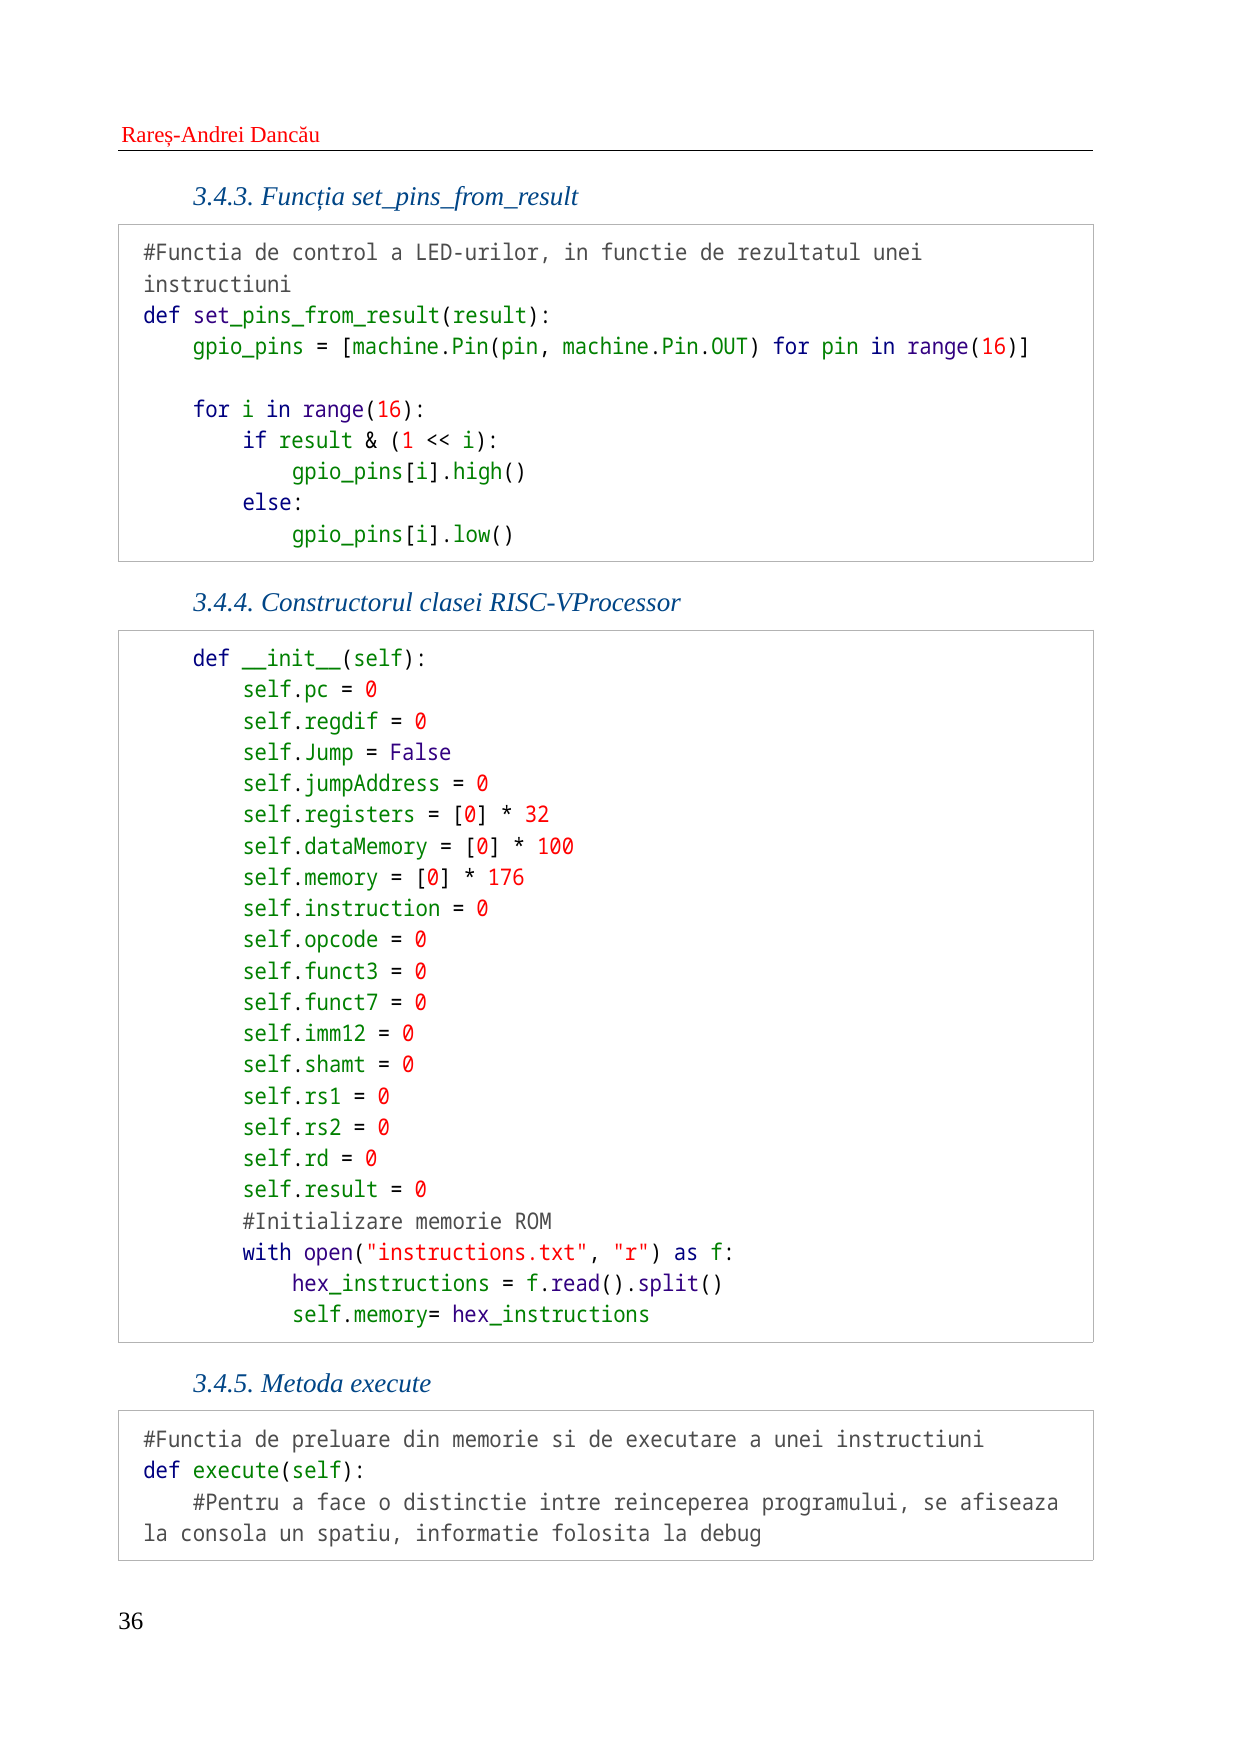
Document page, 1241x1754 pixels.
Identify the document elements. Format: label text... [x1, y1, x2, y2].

text gpio_pins[i].low() [119, 505, 1093, 561]
text self.result = 0 [119, 1161, 1093, 1192]
text self.Jump = False [119, 723, 1093, 754]
subtitle Constructorul clasei RISC-VProcessor [193, 586, 1093, 617]
text self.funct7 = 0 [119, 973, 1093, 1004]
text self.rs2 = 0 [119, 1098, 1093, 1129]
text def execute(self): [119, 1442, 1093, 1473]
text self.imm12 = 0 [119, 1004, 1093, 1036]
text self.shamt = 0 [119, 1036, 1093, 1067]
subtitle Funcția set_pins_from_result [193, 180, 1093, 211]
subtitle Metoda execute [193, 1367, 1093, 1398]
text self.funct3 = 0 [119, 942, 1093, 973]
text self.rs1 = 0 [119, 1067, 1093, 1098]
text #Functia de preluare din memorie si de executare a unei instructiuni [119, 1411, 1093, 1442]
text gpio_pins = [machine.Pin(pin, machine.Pin.OUT) for pin in range(16)] [119, 317, 1093, 361]
text #Pentru a face o distinctie intre reinceperea programului, se afiseaza la consola un spatiu, informatie folosita la debug [119, 1473, 1093, 1560]
text self.memory = [0] * 176 [119, 848, 1093, 879]
text with open("instructions.txt", "r") as f: [119, 1223, 1093, 1254]
text self.jumpAddress = 0 [119, 754, 1093, 786]
text #Initializare memorie ROM [119, 1192, 1093, 1223]
text def __init__(self): [119, 631, 1093, 661]
text hex_instructions = f.read().split() [119, 1254, 1093, 1286]
text if result & (1 << i): [119, 411, 1093, 442]
text for i in range(16): [119, 380, 1093, 411]
text def set_pins_from_result(result): [119, 286, 1093, 317]
text self.pc = 0 [119, 661, 1093, 692]
text self.opcode = 0 [119, 911, 1093, 942]
text #Functia de control a LED-urilor, in functie de rezultatul unei instructiuni [119, 225, 1093, 286]
text self.memory= hex_instructions [119, 1286, 1093, 1342]
text self.instruction = 0 [119, 879, 1093, 911]
text gpio_pins[i].high() [119, 442, 1093, 474]
text self.regdif = 0 [119, 692, 1093, 723]
text self.rd = 0 [119, 1129, 1093, 1161]
text self.registers = [0] * 32 [119, 786, 1093, 817]
text self.dataMemory = [0] * 100 [119, 817, 1093, 848]
text else: [119, 474, 1093, 505]
